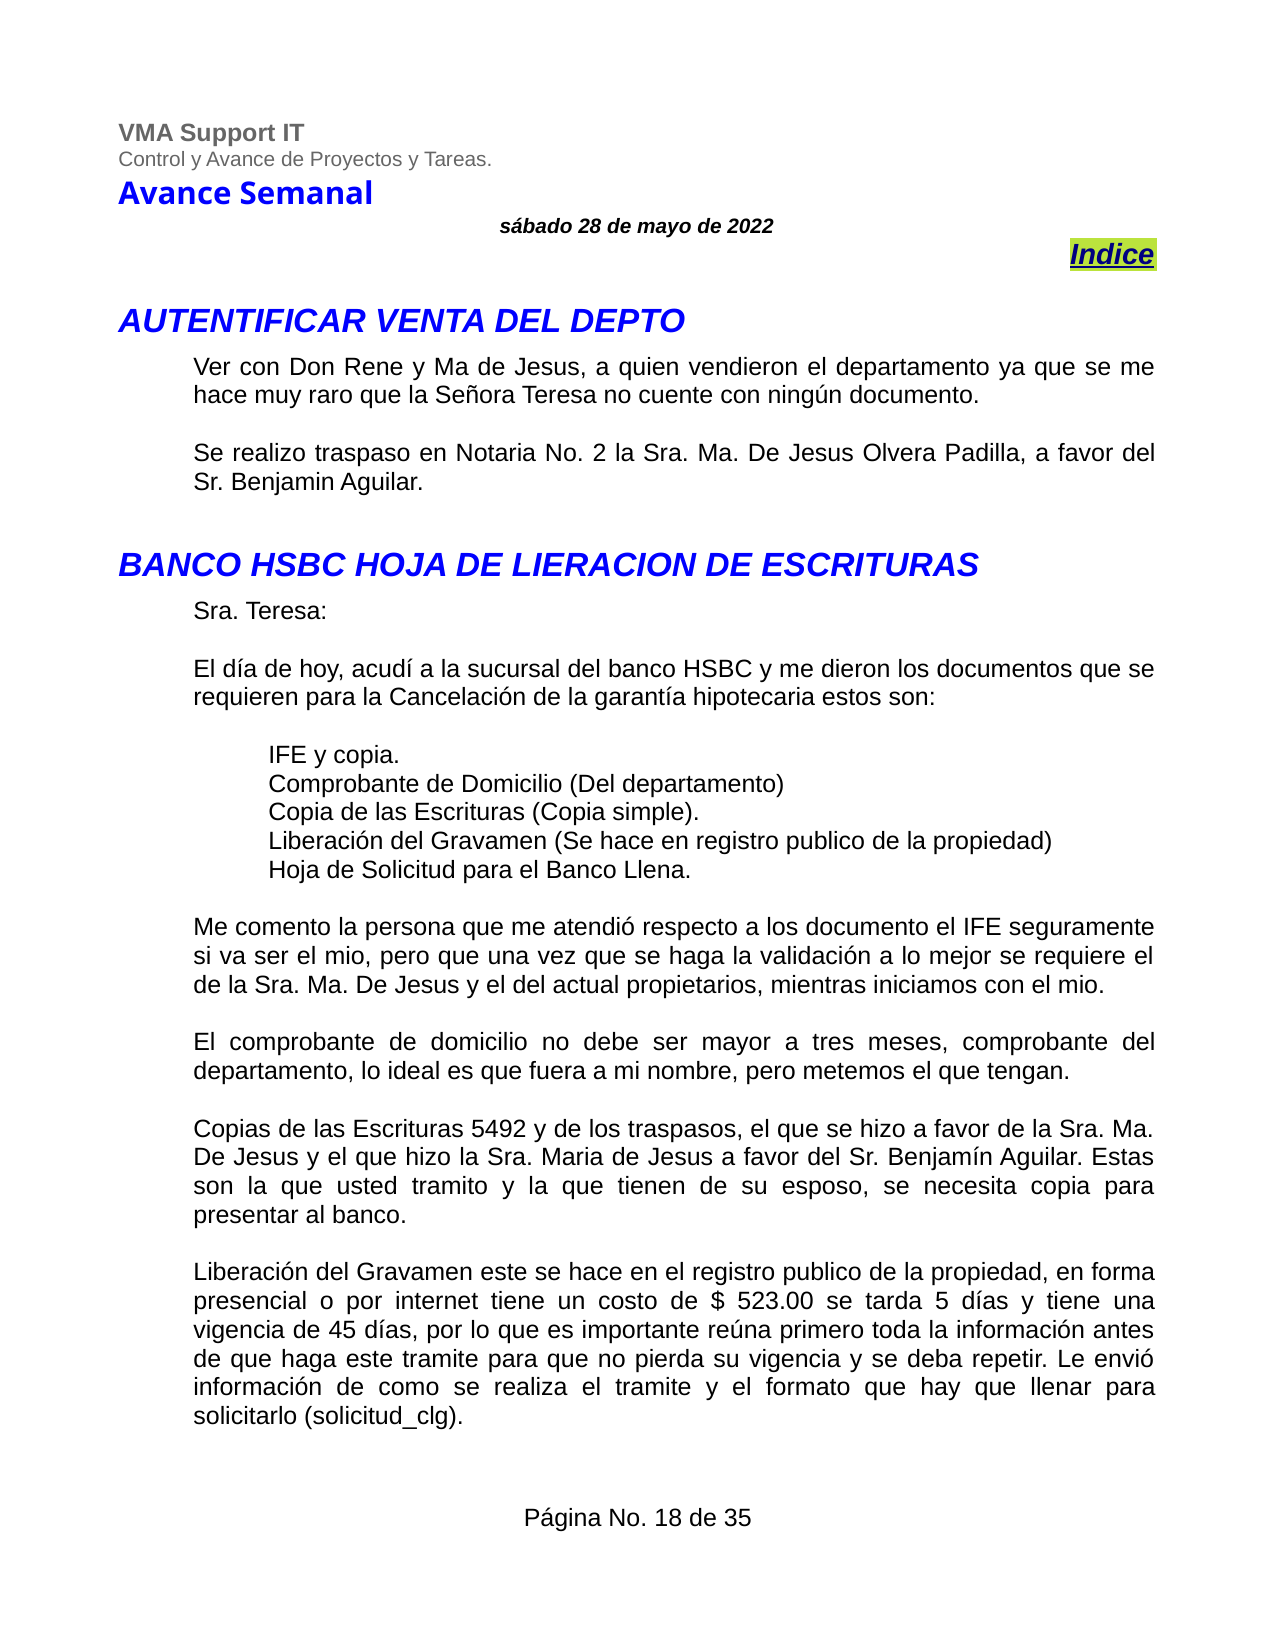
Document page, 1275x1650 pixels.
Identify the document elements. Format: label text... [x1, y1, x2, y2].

text Ver con Don Rene y Ma de Jesus, a quien vendieron el departamento ya que se me hace muy raro que la Señora Teresa no cuente con ningún documento. [193, 352, 1157, 409]
text Copia de las Escrituras (Copia simple). [193, 797, 1157, 826]
text Liberación del Gravamen este se hace en el registro publico de la propiedad, en forma presencial o por internet tiene un costo de $ 523.00 se tarda 5 días y tiene una vigencia de 45 días, por lo que es importante reúna primero toda la información antes de que haga este tramite para que no pierda su vigencia y se deba repetir. Le envió información de como se realiza el tramite y el formato que hay que llenar para solicitarlo (solicitud_clg). [193, 1257, 1157, 1430]
text IFE y copia. [193, 740, 1157, 768]
text Liberación del Gravamen (Se hace en registro publico de la propiedad) [193, 826, 1157, 855]
subtitle AUTENTIFICAR VENTA DEL DEPTO [118, 300, 1157, 339]
text Sra. Teresa: [193, 596, 1157, 625]
text Comprobante de Domicilio (Del departamento) [193, 768, 1157, 797]
text Hoja de Solicitud para el Banco Llena. [193, 855, 1157, 883]
subtitle BANCO HSBC HOJA DE LIERACION DE ESCRITURAS [118, 545, 1157, 583]
text Se realizo traspaso en Notaria No. 2 la Sra. Ma. De Jesus Olvera Padilla, a favor del Sr. Benjamin Aguilar. [193, 438, 1157, 495]
text Me comento la persona que me atendió respecto a los documento el IFE seguramente si va ser el mio, pero que una vez que se haga la validación a lo mejor se requiere el de la Sra. Ma. De Jesus y el del actual propietarios, mientras iniciamos con el mio. [193, 912, 1157, 998]
text Copias de las Escrituras 5492 y de los traspasos, el que se hizo a favor de la Sra. Ma. De Jesus y el que hizo la Sra. Maria de Jesus a favor del Sr. Benjamín Aguilar. Estas son la que usted tramito y la que tienen de su esposo, se necesita copia para presentar al banco. [193, 1113, 1157, 1228]
text El comprobante de domicilio no debe ser mayor a tres meses, comprobante del departamento, lo ideal es que fuera a mi nombre, pero metemos el que tengan. [193, 1027, 1157, 1085]
text El día de hoy, acudí a la sucursal del banco HSBC y me dieron los documentos que se requieren para la Cancelación de la garantía hipotecaria estos son: [193, 653, 1157, 711]
